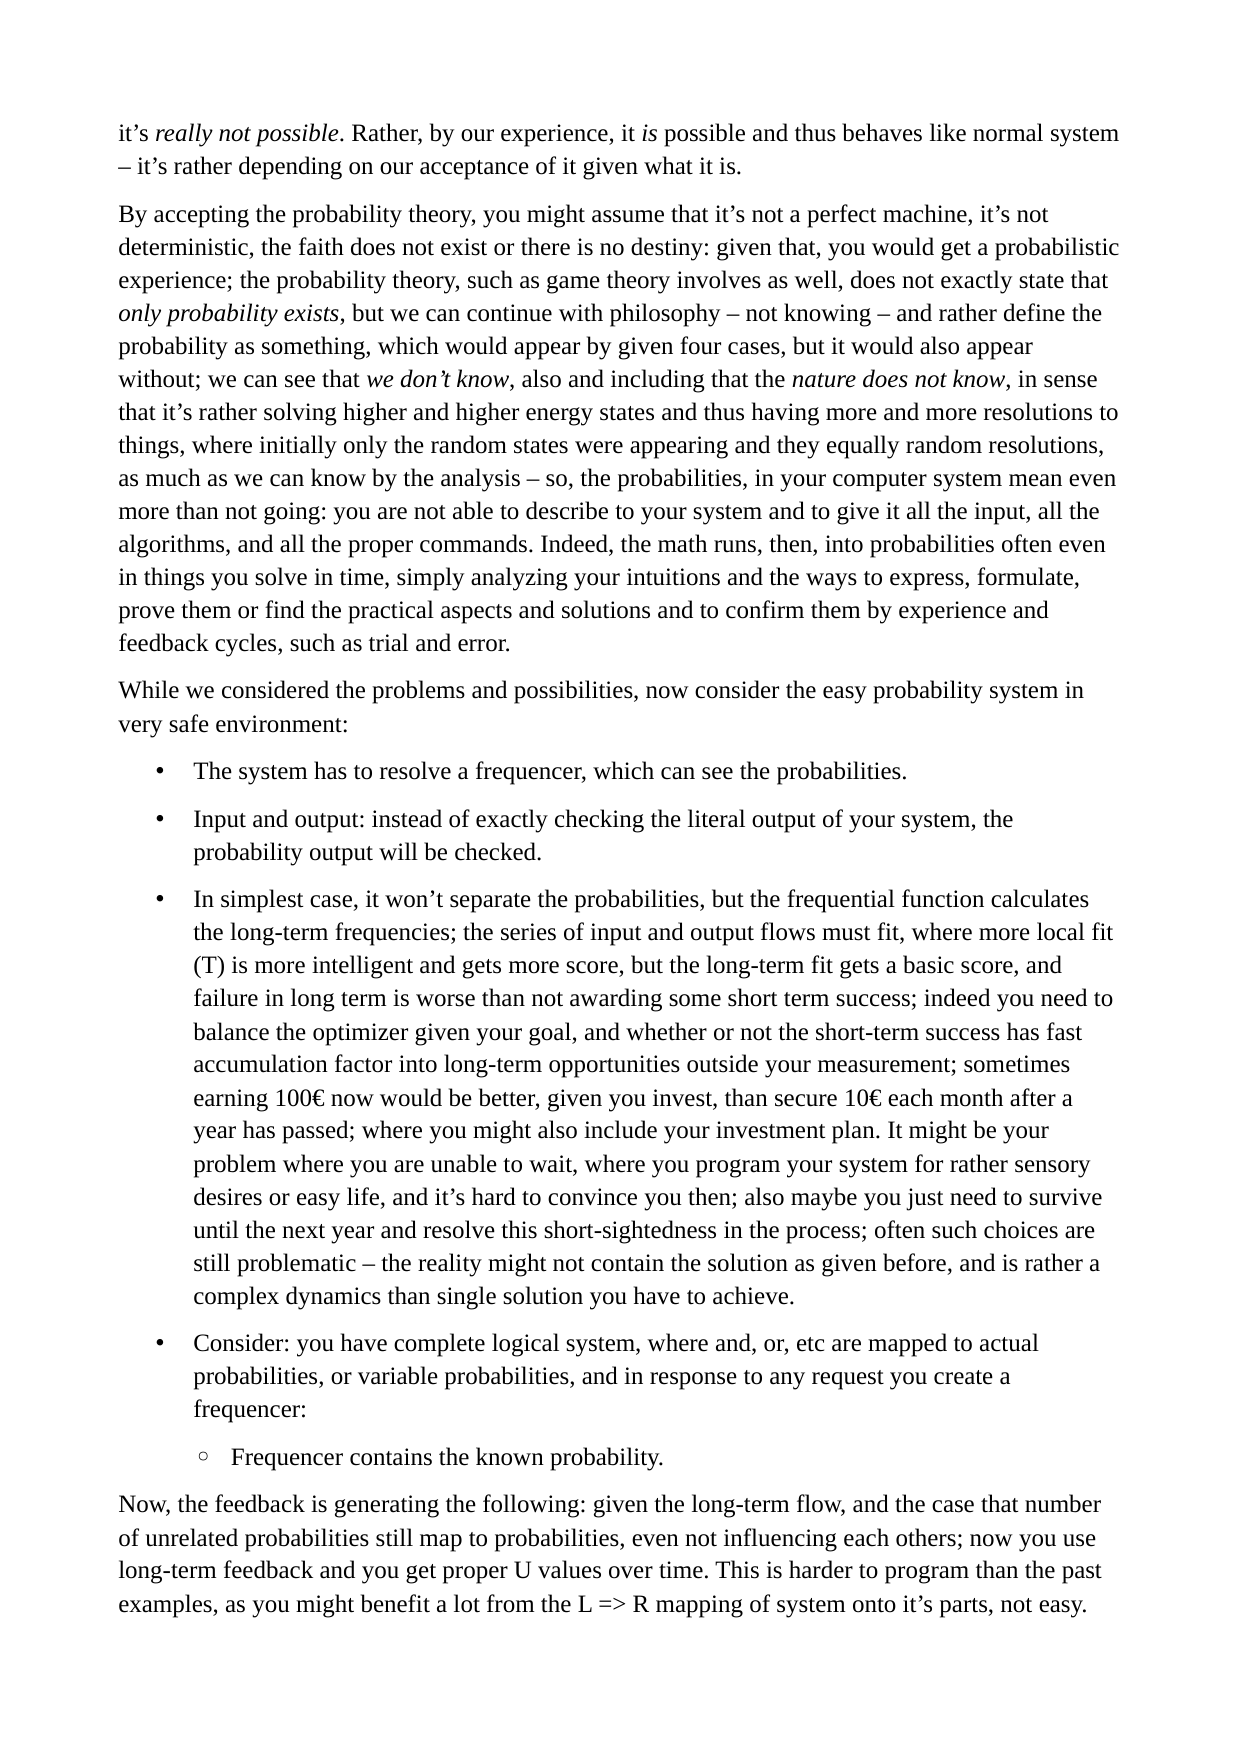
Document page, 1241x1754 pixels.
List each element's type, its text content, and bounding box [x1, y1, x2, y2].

text While we considered the problems and possibilities, now consider the easy probability system in very safe environment: [118, 676, 1122, 737]
text Now, the feedback is generating the following: given the long-term flow, and the case that number of unrelated probabilities still map to probabilities, even not influencing each others; now you use long-term feedback and you get proper U values over time. This is harder to program than the past examples, as you might benefit a lot from the L => R mapping of system onto it’s parts, not easy. [118, 1489, 1122, 1617]
text it’s really not possible. Rather, by our experience, it is possible and thus behaves like normal system – it’s rather depending on our acceptance of it given what it is. [118, 118, 1122, 180]
list In simplest case, it won’t separate the probabilities, but the frequential function calculates the long-term frequencies; the series of input and output flows must fit, where more local fit (T) is more intelligent and gets more score, but the long-term fit gets a basic score, and failure in long term is worse than not awarding some short term success; indeed you need to balance the optimizer given your goal, and whether or not the short-term success has fast accumulation factor into long-term opportunities outside your measurement; sometimes earning 100€ now would be better, given you invest, than secure 10€ each month after a year has passed; where you might also include your investment plan. It might be your problem where you are unable to wait, where you program your system for rather sensory desires or easy life, and it’s hard to convince you then; also maybe you just need to survive until the next year and resolve this short-sightedness in the process; often such choices are still problematic – the reality might not contain the solution as given before, and is rather a complex dynamics than single solution you have to achieve. [156, 884, 1122, 1309]
list Consider: you have complete logical system, where and, or, etc are mapped to actual probabilities, or variable probabilities, and in response to any request you create a frequencer: [156, 1328, 1122, 1423]
list Input and output: instead of exactly checking the literal output of your system, the probability output will be checked. [156, 804, 1122, 866]
list The system has to resolve a frequencer, which can see the probabilities. [156, 756, 1122, 785]
list Frequencer contains the known probability. [193, 1442, 1122, 1471]
text By accepting the probability theory, you might assume that it’s not a perfect machine, it’s not deterministic, the faith does not exist or there is no destiny: given that, you would get a probabilistic experience; the probability theory, such as game theory involves as well, does not exactly state that only probability exists, but we can continue with philosophy – not knowing – and rather define the probability as something, which would appear by given four cases, but it would also appear without; we can see that we don’t know, also and including that the nature does not know, in sense that it’s rather solving higher and higher energy states and thus having more and more resolutions to things, where initially only the random states were appearing and they equally random resolutions, as much as we can know by the analysis – so, the probabilities, in your computer system mean even more than not going: you are not able to describe to your system and to give it all the input, all the algorithms, and all the proper commands. Indeed, the math runs, then, into probabilities often even in things you solve in time, simply analyzing your intuitions and the ways to express, formulate, prove them or find the practical aspects and solutions and to confirm them by experience and feedback cycles, such as trial and error. [118, 199, 1122, 657]
